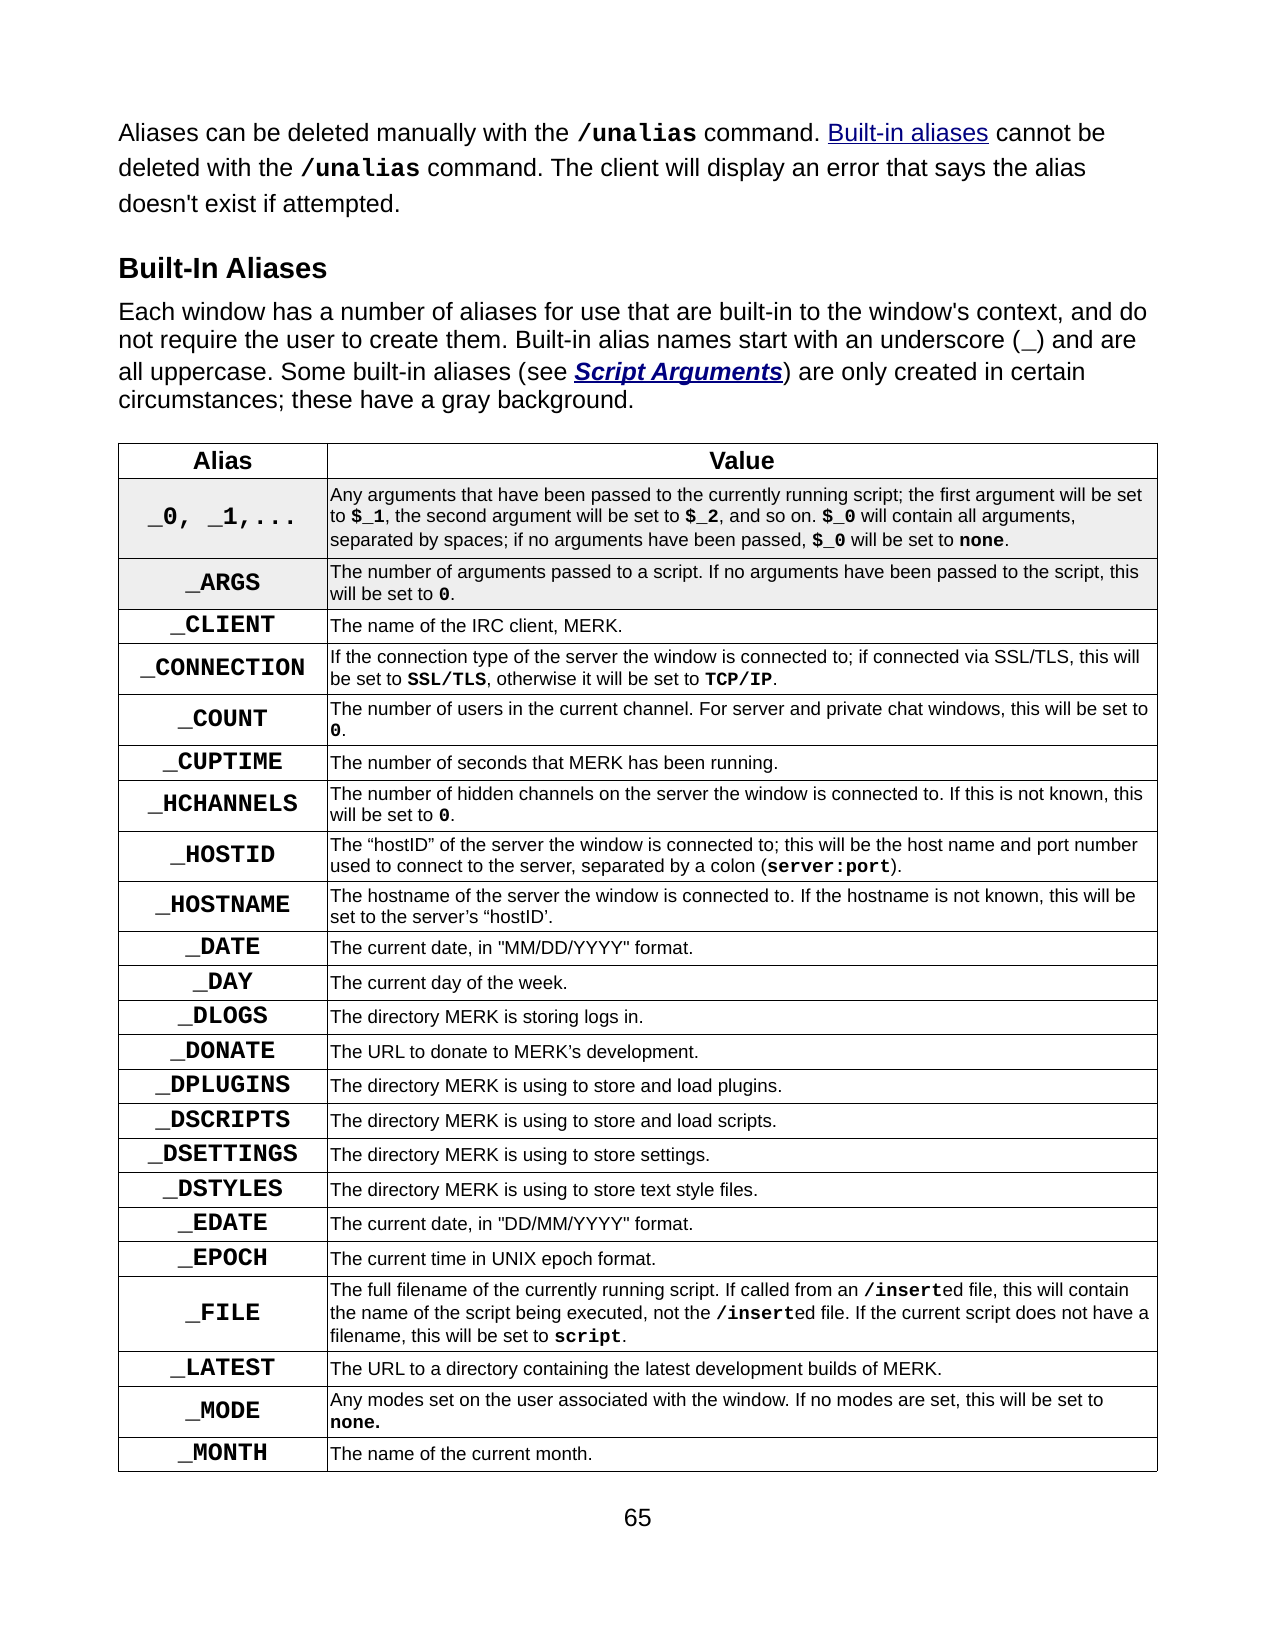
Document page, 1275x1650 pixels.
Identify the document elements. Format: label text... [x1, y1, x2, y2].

text Each window has a number of aliases for use that are built-in to the window's context, and do not require the user to create them. Built-in alias names start with an underscore (_) and are all uppercase. Some built-in aliases (see Script Arguments) are only created in certain circumstances; these have a gray background. [118, 297, 1157, 414]
table_header Value [328, 444, 1157, 478]
table_cell The directory MERK is using to store settings. [328, 1139, 1157, 1172]
table_cell _0, _1,... [119, 479, 327, 558]
table_cell _FILE [119, 1277, 327, 1351]
table_cell The number of hidden channels on the server the window is connected to. If this is not known, this will be set to 0. [328, 781, 1157, 831]
table_cell _DSCRIPTS [119, 1104, 327, 1138]
table_header Alias [119, 444, 327, 478]
table_cell The current date, in "MM/DD/YYYY" format. [328, 932, 1157, 965]
table_cell The current time in UNIX epoch format. [328, 1242, 1157, 1276]
table_cell The directory MERK is using to store and load scripts. [328, 1104, 1157, 1138]
table_cell _DONATE [119, 1035, 327, 1069]
table_cell The number of seconds that MERK has been running. [328, 746, 1157, 779]
table_cell _HCHANNELS [119, 781, 327, 831]
table_cell _DSETTINGS [119, 1139, 327, 1172]
table_cell _MONTH [119, 1438, 327, 1471]
table_cell The directory MERK is using to store text style files. [328, 1173, 1157, 1207]
table_cell _DSTYLES [119, 1173, 327, 1207]
table_cell Any modes set on the user associated with the window. If no modes are set, this will be set to none. [328, 1387, 1157, 1437]
table_cell _CONNECTION [119, 644, 327, 694]
table_cell The name of the current month. [328, 1438, 1157, 1471]
table_cell _HOSTNAME [119, 882, 327, 931]
table_cell _ARGS [119, 559, 327, 609]
table_cell _CUPTIME [119, 746, 327, 779]
table_cell Any arguments that have been passed to the currently running script; the first argument will be set to $_1, the second argument will be set to $_2, and so on. $_0 will contain all arguments, separated by spaces; if no arguments have been passed, $_0 will be set to none. [328, 479, 1157, 558]
table_cell The hostname of the server the window is connected to. If the hostname is not known, this will be set to the server’s “hostID’. [328, 882, 1157, 931]
table_cell _HOSTID [119, 832, 327, 881]
table_cell The number of users in the current channel. For server and private chat windows, this will be set to 0. [328, 695, 1157, 745]
table_cell If the connection type of the server the window is connected to; if connected via SSL/TLS, this will be set to SSL/TLS, otherwise it will be set to TCP/IP. [328, 644, 1157, 694]
table_cell The full filename of the currently running script. If called from an /inserted file, this will contain the name of the script being executed, not the /inserted file. If the current script does not have a filename, this will be set to script. [328, 1277, 1157, 1351]
table_cell The directory MERK is using to store and load plugins. [328, 1070, 1157, 1103]
table_cell The current day of the week. [328, 966, 1157, 1000]
table_cell _DPLUGINS [119, 1070, 327, 1103]
table_cell _COUNT [119, 695, 327, 745]
table_cell The directory MERK is storing logs in. [328, 1001, 1157, 1034]
table_cell _DAY [119, 966, 327, 1000]
table_cell The number of arguments passed to a script. If no arguments have been passed to the script, this will be set to 0. [328, 559, 1157, 609]
text Aliases can be deleted manually with the /unalias command. Built-in aliases cannot be deleted with the /unalias command. The client will display an error that says the alias doesn't exist if attempted. [118, 118, 1157, 217]
subtitle Built-In Aliases [118, 251, 1157, 284]
table_cell _DLOGS [119, 1001, 327, 1034]
table_cell The “hostID” of the server the window is connected to; this will be the host name and port number used to connect to the server, separated by a colon (server:port). [328, 832, 1157, 881]
table_cell The name of the IRC client, MERK. [328, 610, 1157, 643]
table_cell The URL to donate to MERK’s development. [328, 1035, 1157, 1069]
table_cell _DATE [119, 932, 327, 965]
table_cell The URL to a directory containing the latest development builds of MERK. [328, 1352, 1157, 1386]
table_cell _CLIENT [119, 610, 327, 643]
table_cell _MODE [119, 1387, 327, 1437]
table_cell _EDATE [119, 1208, 327, 1241]
table_cell _EPOCH [119, 1242, 327, 1276]
table_cell _LATEST [119, 1352, 327, 1386]
table_cell The current date, in "DD/MM/YYYY" format. [328, 1208, 1157, 1241]
